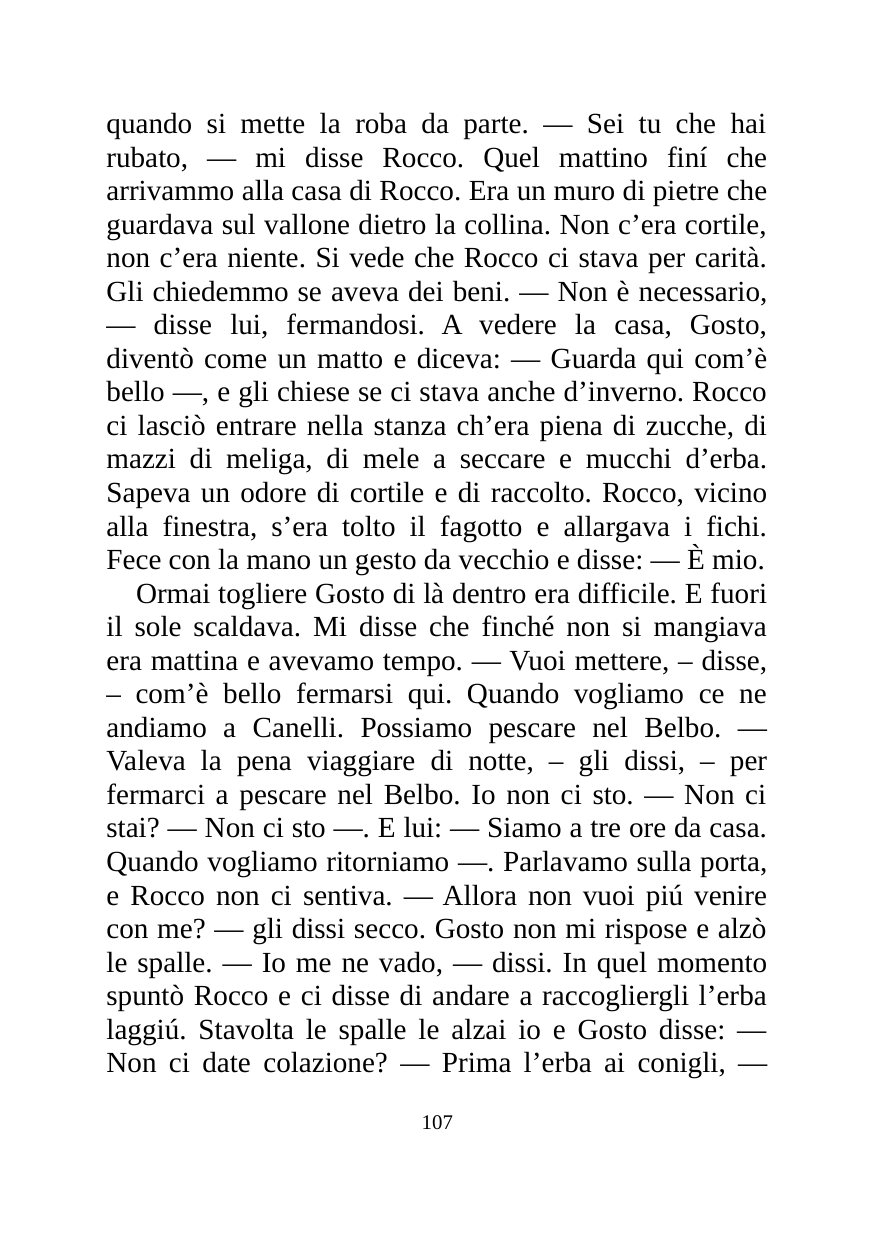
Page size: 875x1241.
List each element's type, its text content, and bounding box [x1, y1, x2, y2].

text Ormai togliere Gosto di là dentro era difficile. E fuori il sole scaldava. Mi disse che finché non si mangiava era mattina e avevamo tempo. — Vuoi mettere, – disse, – com’è bello fermarsi qui. Quando vogliamo ce ne andiamo a Canelli. Possiamo pescare nel Belbo. — Valeva la pena viaggiare di notte, – gli dissi, – per fermarci a pescare nel Belbo. Io non ci sto. — Non ci stai? — Non ci sto —. E lui: — Siamo a tre ore da casa. Quando vogliamo ritorniamo —. Parlavamo sulla porta, e Rocco non ci sentiva. — Allora non vuoi piú venire con me? — gli dissi secco. Gosto non mi rispose e alzò le spalle. — Io me ne vado, — dissi. In quel momento spuntò Rocco e ci disse di andare a raccogliergli l’erba laggiú. Stavolta le spalle le alzai io e Gosto disse: — Non ci date colazione? — Prima l’erba ai conigli, — [106, 576, 768, 1079]
text quando si mette la roba da parte. — Sei tu che hai rubato, — mi disse Rocco. Quel mattino finí che arrivammo alla casa di Rocco. Era un muro di pietre che guardava sul vallone dietro la collina. Non c’era cortile, non c’era niente. Si vede che Rocco ci stava per carità. Gli chiedemmo se aveva dei beni. — Non è necessario, — disse lui, fermandosi. A vedere la casa, Gosto, diventò come un matto e diceva: — Guarda qui com’è bello —, e gli chiese se ci stava anche d’inverno. Rocco ci lasciò entrare nella stanza ch’era piena di zucche, di mazzi di meliga, di mele a seccare e mucchi d’erba. Sapeva un odore di cortile e di raccolto. Rocco, vicino alla finestra, s’era tolto il fagotto e allargava i fichi. Fece con la mano un gesto da vecchio e disse: — È mio. [106, 106, 768, 576]
